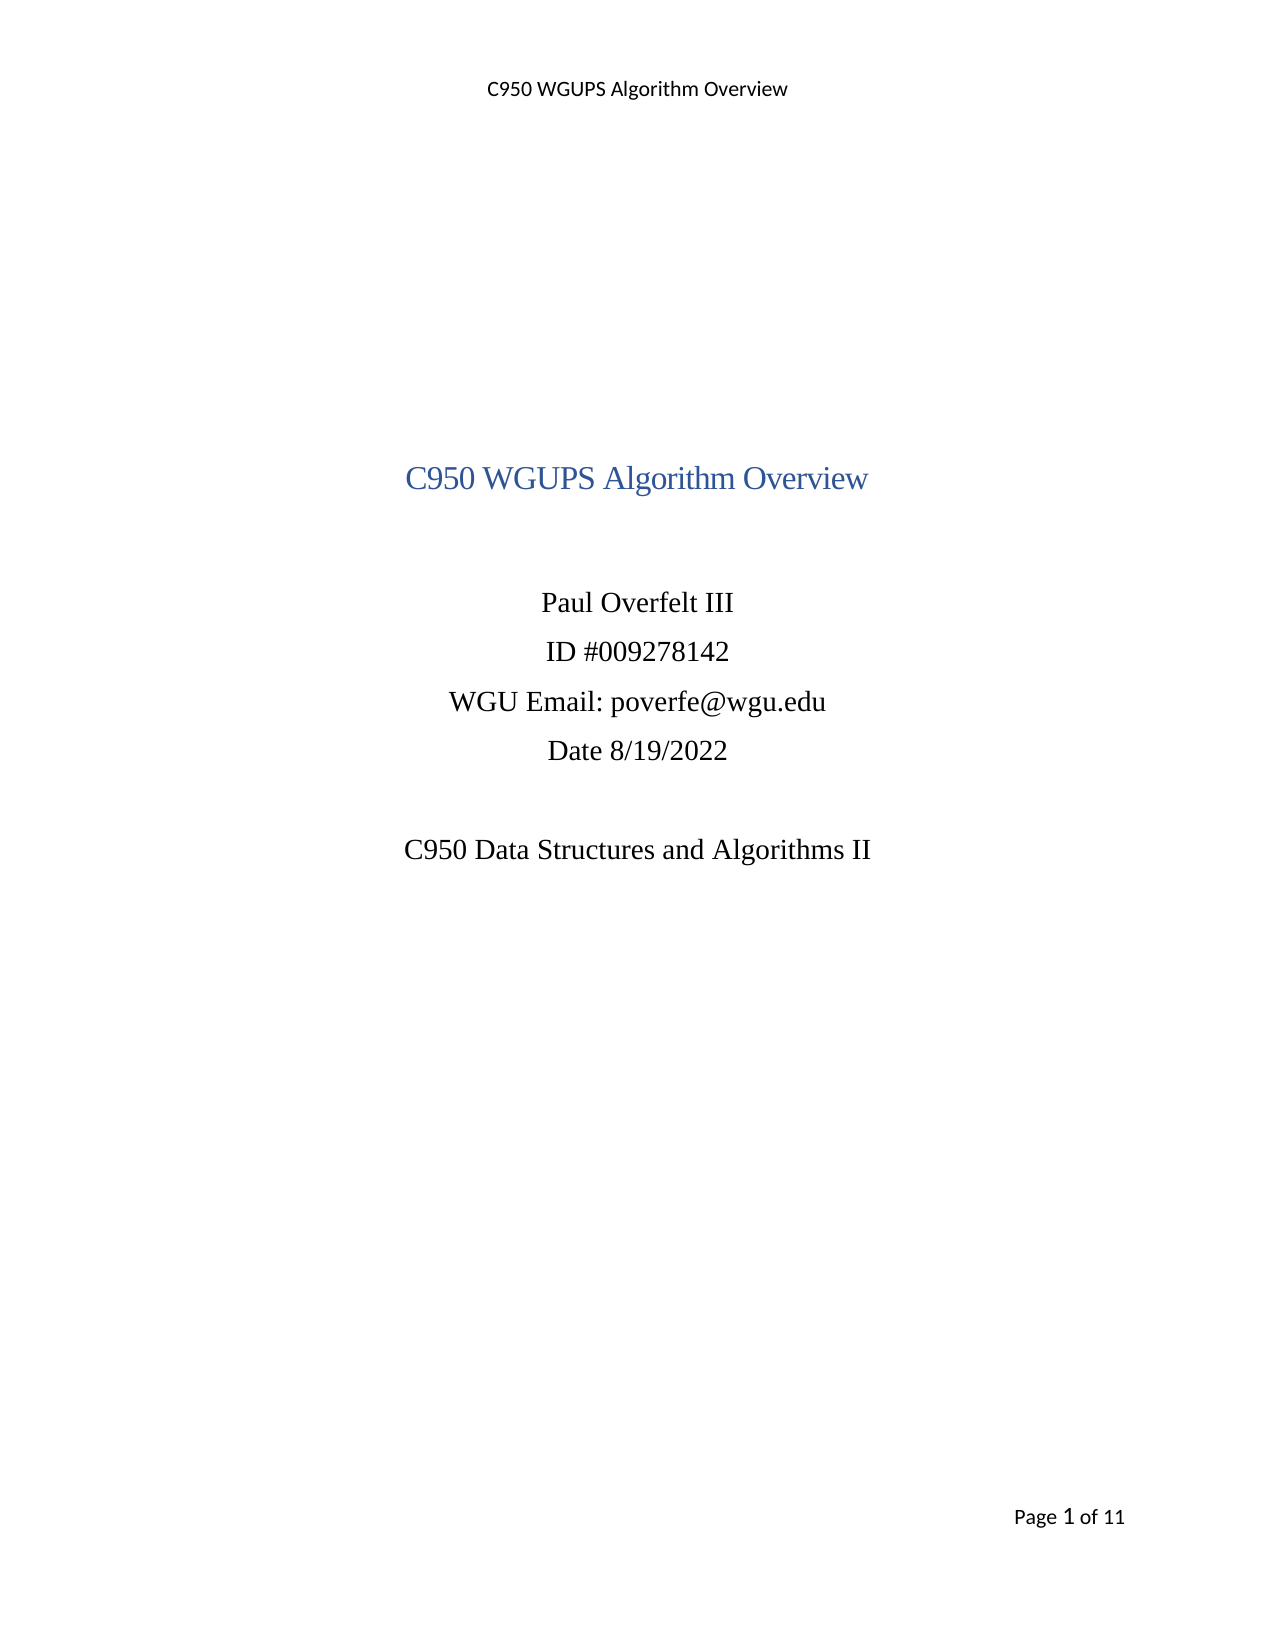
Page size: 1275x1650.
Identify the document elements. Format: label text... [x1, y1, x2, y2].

text Paul Overfelt III [150, 585, 1125, 618]
text ID #009278142 [150, 634, 1125, 668]
text WGU Email: poverfe@wgu.edu [150, 684, 1125, 717]
text C950 Data Structures and Algorithms II [150, 832, 1125, 865]
title C950 WGUPS Algorithm Overview [150, 458, 1125, 497]
text Date 8/19/2022 [150, 733, 1125, 767]
